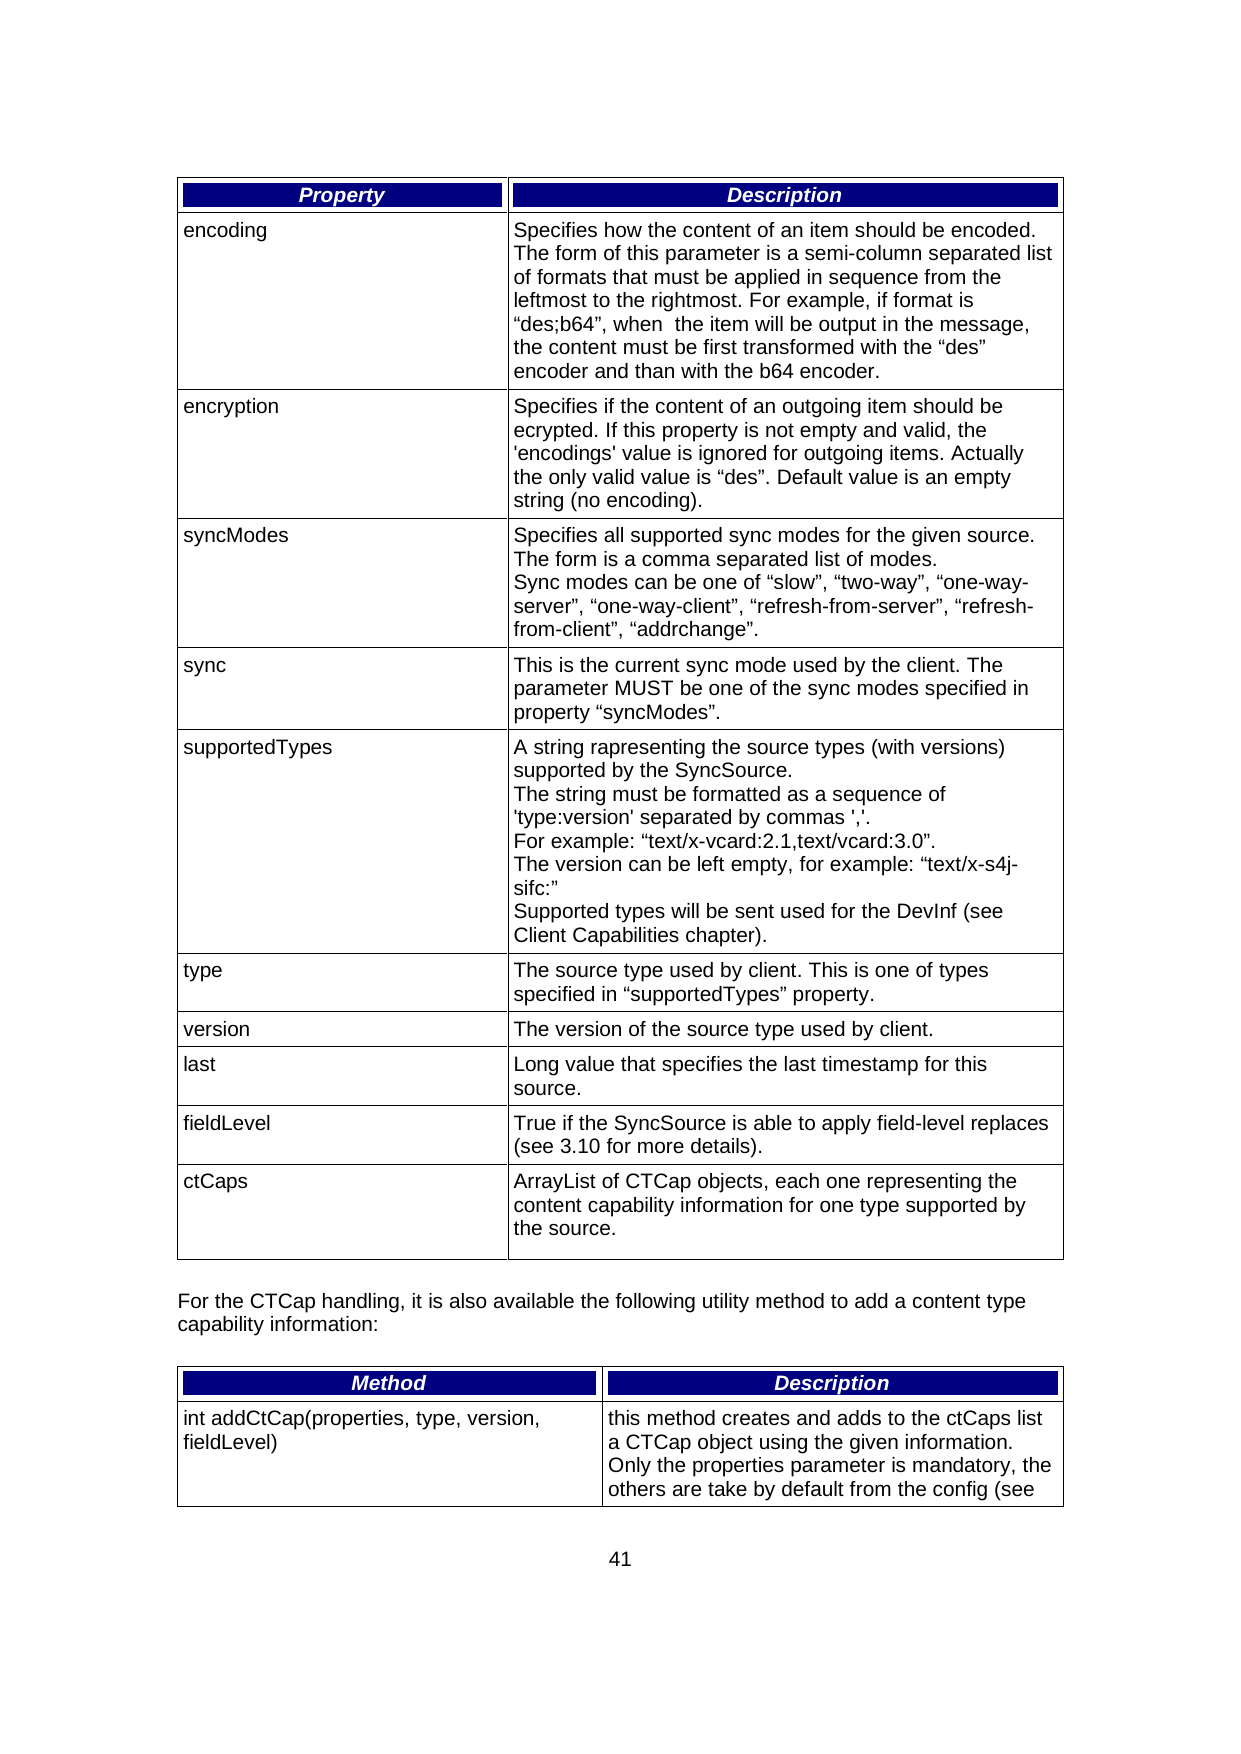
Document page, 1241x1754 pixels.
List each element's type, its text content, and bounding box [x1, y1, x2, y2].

table_header Description [603, 1367, 1063, 1401]
table_cell fieldLevel [178, 1106, 507, 1164]
table_cell This is the current sync mode used by the client. The parameter MUST be one of the sync modes specified in property “syncModes”. [509, 648, 1063, 729]
table_cell A string rapresenting the source types (with versions) supported by the SyncSource. The string must be formatted as a sequence of 'type:version' separated by commas ','. For example: “text/x-vcard:2.1,text/vcard:3.0”. The version can be left empty, for example: “text/x-s4j-sifc:” Supported types will be sent used for the DevInf (see Client Capabilities chapter). [509, 730, 1063, 953]
table_header Property [178, 178, 507, 212]
text For the CTCap handling, it is also available the following utility method to add a content type capability information: [177, 1289, 1063, 1336]
table_cell Specifies if the content of an outgoing item should be ecrypted. If this property is not empty and valid, the 'encodings' value is ignored for outgoing items. Actually the only valid value is “des”. Default value is an empty string (no encoding). [509, 390, 1063, 518]
table_cell Specifies how the content of an item should be encoded. The form of this parameter is a semi-column separated list of formats that must be applied in sequence from the leftmost to the rightmost. For example, if format is “des;b64”, when the item will be output in the message, the content must be first transformed with the “des” encoder and than with the b64 encoder. [509, 213, 1063, 389]
table_cell sync [178, 648, 507, 729]
table_cell Long value that specifies the last timestamp for this source. [509, 1047, 1063, 1105]
table_cell syncModes [178, 519, 507, 647]
table_header Method [178, 1367, 602, 1401]
table_cell True if the SyncSource is able to apply field-level replaces (see 3.10 for more details). [509, 1106, 1063, 1164]
table_cell encoding [178, 213, 507, 389]
table_cell int addCtCap(properties, type, version, fieldLevel) [178, 1402, 602, 1506]
table_cell this method creates and adds to the ctCaps list a CTCap object using the given information. Only the properties parameter is mandatory, the others are take by default from the config (see [603, 1402, 1063, 1506]
table_cell ArrayList of CTCap objects, each one representing the content capability information for one type supported by the source. [509, 1165, 1063, 1259]
table_cell supportedTypes [178, 730, 507, 953]
table_cell The version of the source type used by client. [509, 1012, 1063, 1046]
table_cell Specifies all supported sync modes for the given source. The form is a comma separated list of modes. Sync modes can be one of “slow”, “two-way”, “one-way-server”, “one-way-client”, “refresh-from-server”, “refresh-from-client”, “addrchange”. [509, 519, 1063, 647]
table_cell The source type used by client. This is one of types specified in “supportedTypes” property. [509, 954, 1063, 1011]
table_cell ctCaps [178, 1165, 507, 1259]
table_cell encryption [178, 390, 507, 518]
table_cell version [178, 1012, 507, 1046]
table_cell last [178, 1047, 507, 1105]
table_header Description [509, 178, 1063, 212]
table_cell type [178, 954, 507, 1011]
